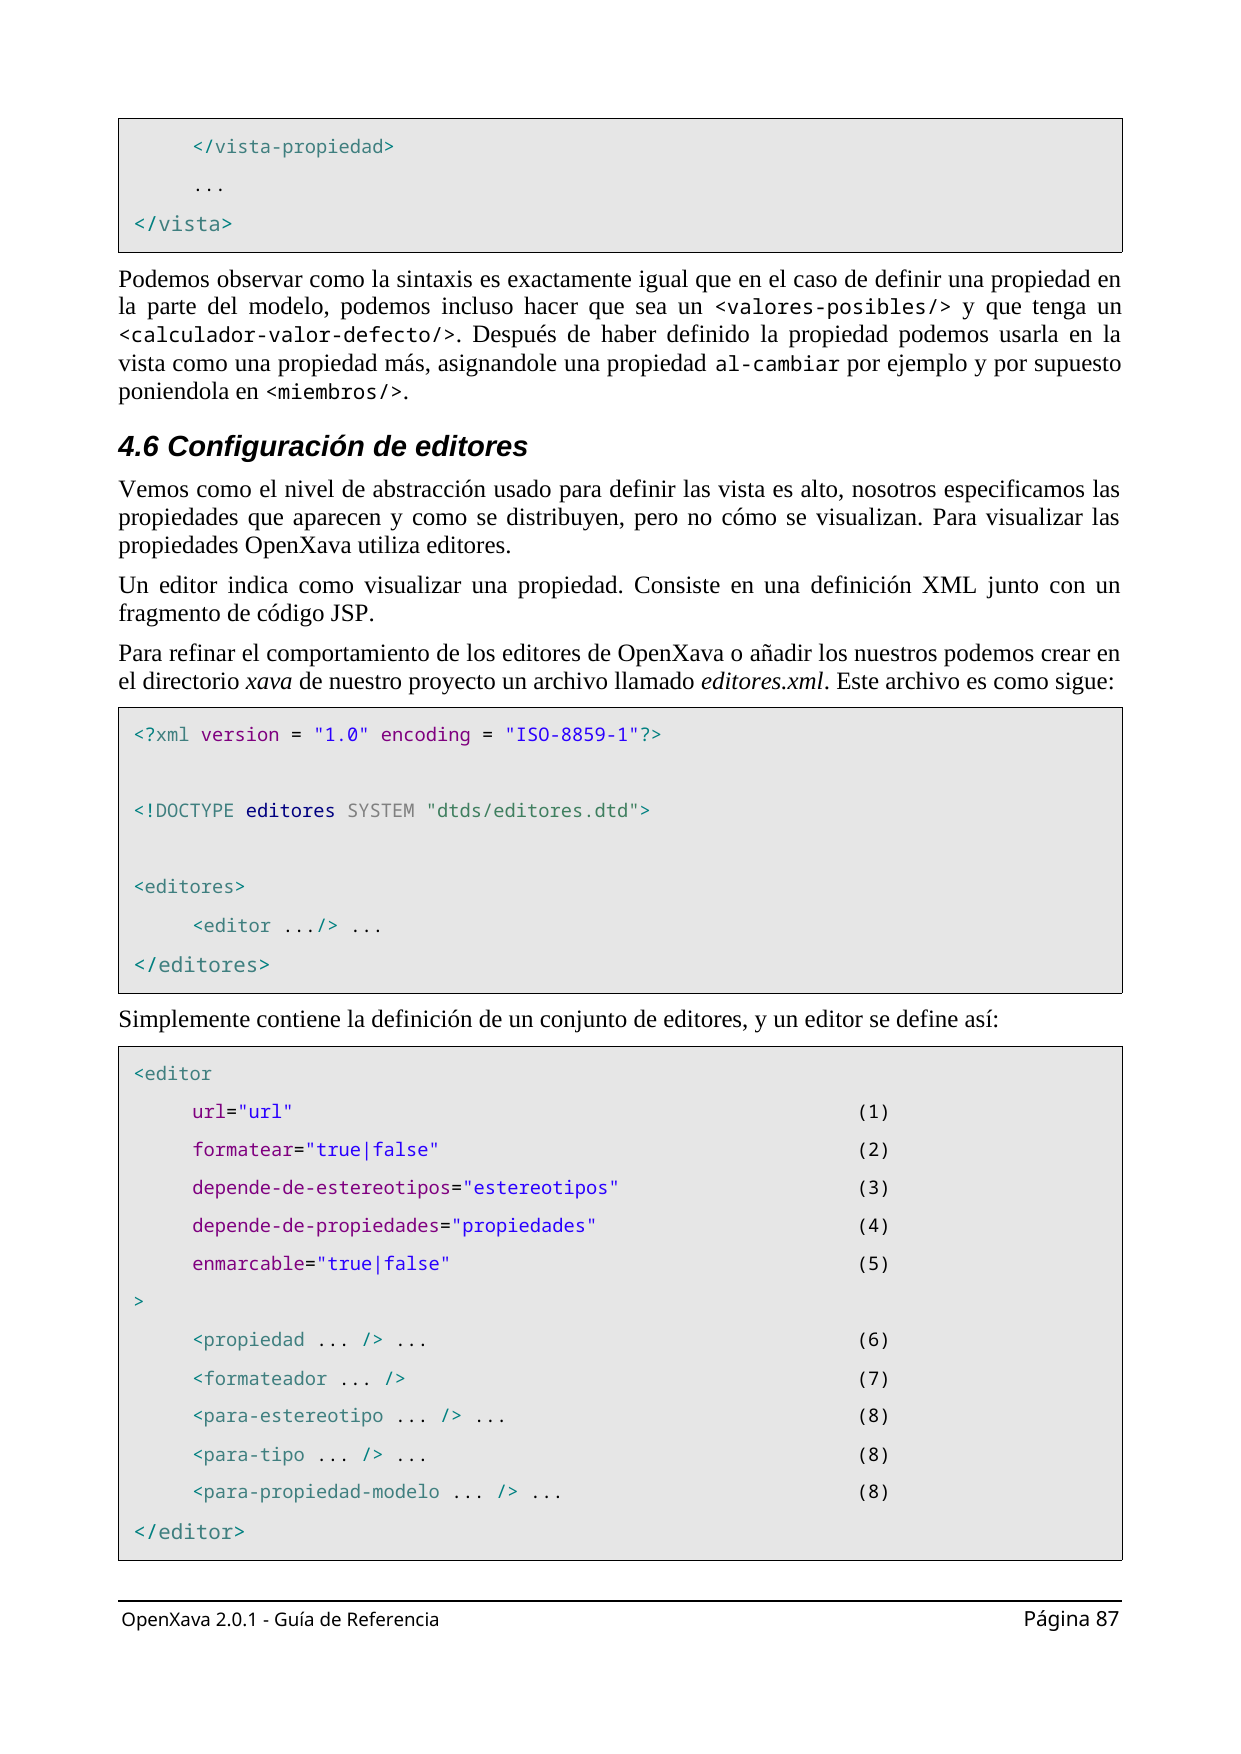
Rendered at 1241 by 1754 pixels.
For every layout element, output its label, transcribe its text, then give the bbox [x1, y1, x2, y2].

text </editor> [119, 1502, 1122, 1560]
text <?xml version = "1.0" encoding = "ISO-8859-1"?> [119, 708, 1122, 745]
text depende-de-propiedades="propiedades" (4) [119, 1198, 1122, 1236]
text <para-estereotipo ... /> ... (8) [119, 1388, 1122, 1426]
text depende-de-estereotipos="estereotipos" (3) [119, 1160, 1122, 1198]
text </vista> [119, 194, 1122, 252]
text enmarcable="true|false" (5) [119, 1236, 1122, 1274]
subtitle Configuración de editores [118, 430, 1122, 463]
text Simplemente contiene la definición de un conjunto de editores, y un editor se define así: [118, 1006, 1122, 1033]
text <propiedad ... /> ... (6) [119, 1312, 1122, 1350]
text </editores> [119, 935, 1122, 993]
text <editores> [119, 859, 1122, 897]
text <para-tipo ... /> ... (8) [119, 1426, 1122, 1464]
text Para refinar el comportamiento de los editores de OpenXava o añadir los nuestros podemos crear en el directorio xava de nuestro proyecto un archivo llamado editores.xml. Este archivo es como sigue: [118, 639, 1122, 694]
text Un editor indica como visualizar una propiedad. Consiste en una definición XML junto con un fragmento de código JSP. [118, 571, 1122, 627]
text > [119, 1274, 1122, 1312]
text </vista-propiedad> [119, 119, 1122, 156]
text <editor [119, 1047, 1122, 1084]
text formatear="true|false" (2) [119, 1122, 1122, 1160]
text <!DOCTYPE editores SYSTEM "dtds/editores.dtd"> [119, 783, 1122, 821]
text <para-propiedad-modelo ... /> ... (8) [119, 1464, 1122, 1502]
text ... [119, 156, 1122, 194]
text <formateador ... /> (7) [119, 1350, 1122, 1388]
text <editor .../> ... [119, 897, 1122, 935]
text Vemos como el nivel de abstracción usado para definir las vista es alto, nosotros especificamos las propiedades que aparecen y como se distribuyen, pero no cómo se visualizan. Para visualizar las propiedades OpenXava utiliza editores. [118, 476, 1122, 559]
text url="url" (1) [119, 1084, 1122, 1122]
text Podemos observar como la sintaxis es exactamente igual que en el caso de definir una propiedad en la parte del modelo, podemos incluso hacer que sea un <valores-posibles/> y que tenga un <calculador-valor-defecto/>. Después de haber definido la propiedad podemos usarla en la vista como una propiedad más, asignandole una propiedad al-cambiar por ejemplo y por supuesto poniendola en <miembros/>. [118, 265, 1122, 405]
